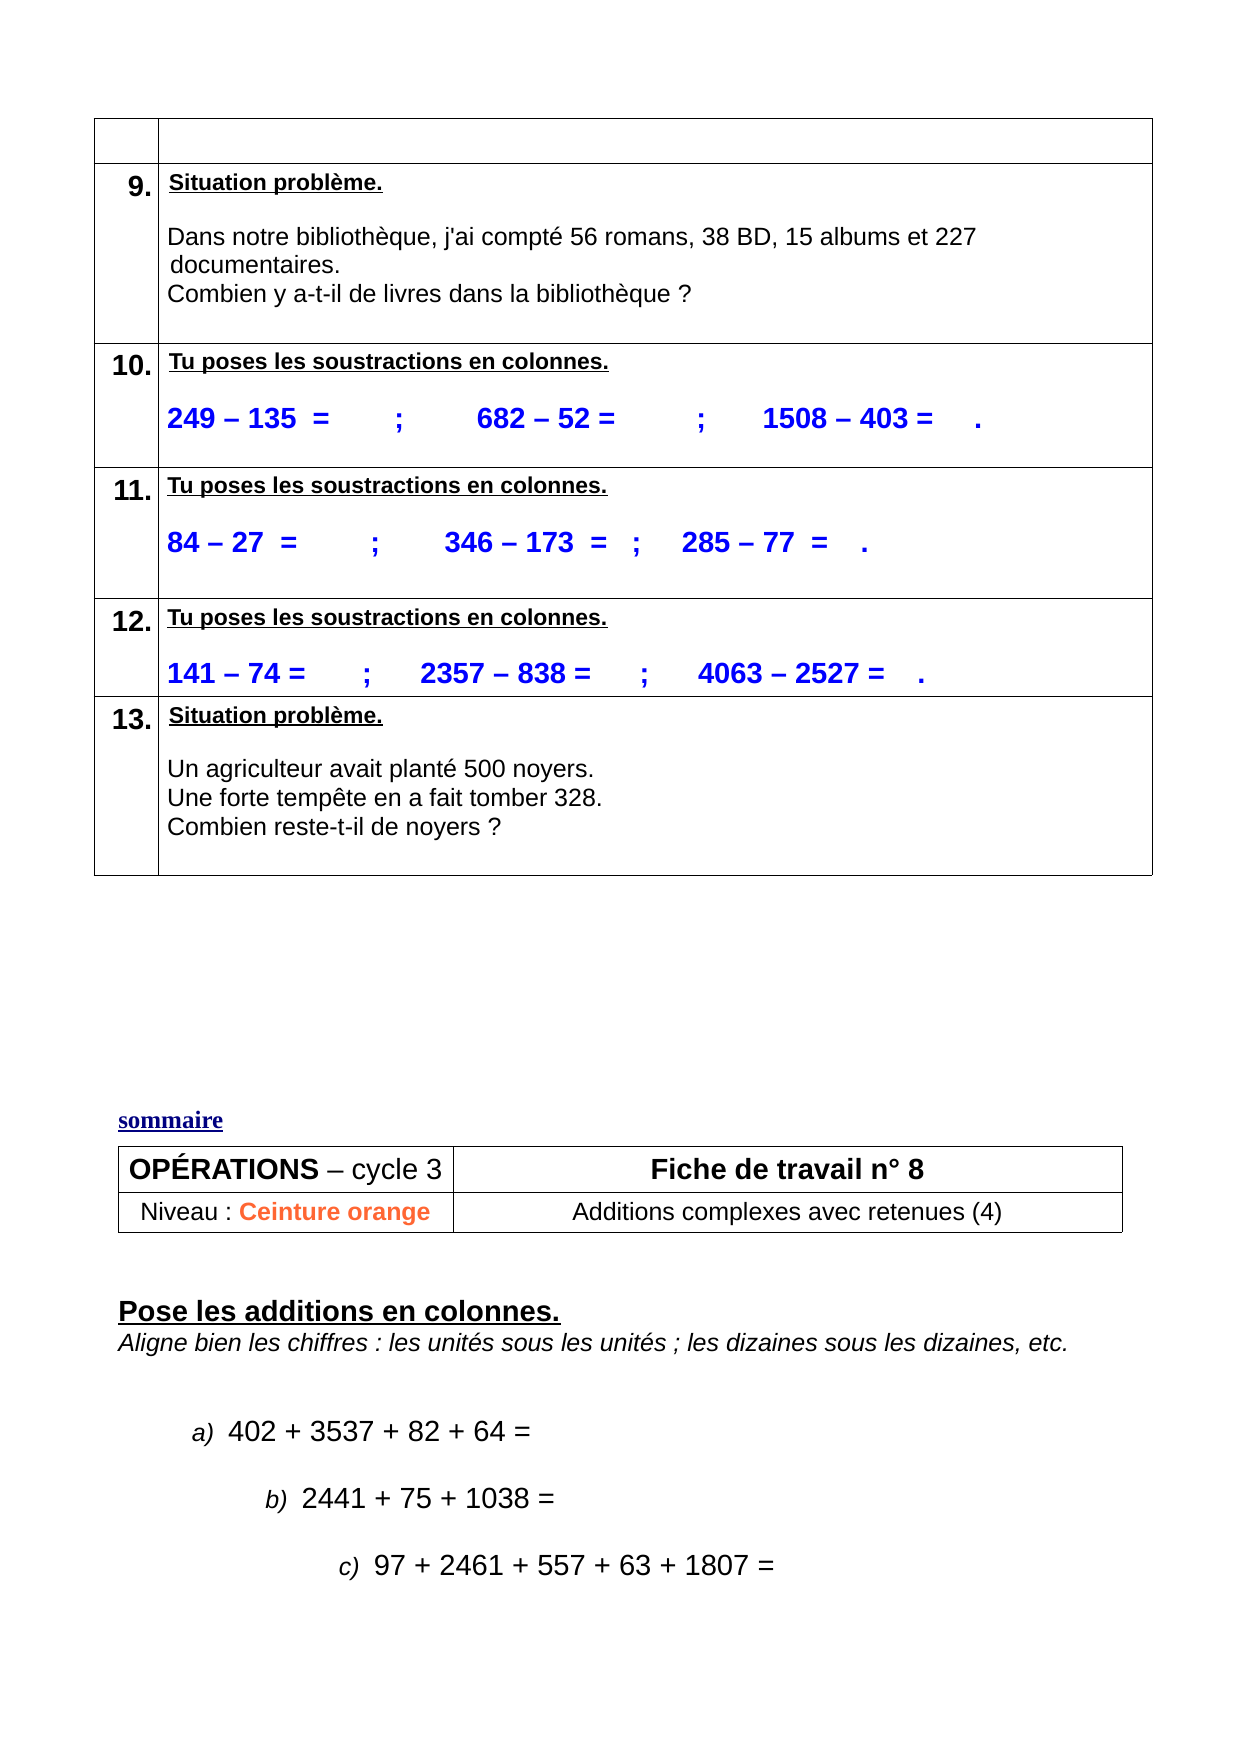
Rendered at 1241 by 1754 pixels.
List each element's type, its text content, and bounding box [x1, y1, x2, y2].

table_cell Niveau : Ceinture orange [119, 1193, 453, 1232]
table_cell Situation problème. Un agriculteur avait planté 500 noyers. Une forte tempête en a fait tomber 328. Combien reste-t-il de noyers ? [159, 697, 1152, 875]
table_cell 13. [95, 697, 158, 875]
table_cell 10. [95, 344, 158, 467]
table_cell Additions complexes avec retenues (4) [454, 1193, 1122, 1232]
text c) 97 + 2461 + 557 + 63 + 1807 = [118, 1548, 1122, 1582]
table_cell Tu poses les soustractions en colonnes. 249 – 135 = ; 682 – 52 = ; 1508 – 403 = . [159, 344, 1152, 467]
table_cell 11. [95, 468, 158, 598]
table_cell 12. [95, 599, 158, 696]
table_header [159, 119, 1152, 163]
table_cell Situation problème. Dans notre bibliothèque, j'ai compté 56 romans, 38 BD, 15 albums et 227 documentaires. Combien y a-t-il de livres dans la bibliothèque ? [159, 164, 1152, 342]
text a) 402 + 3537 + 82 + 64 = [118, 1414, 1122, 1448]
table_cell Tu poses les soustractions en colonnes. 141 – 74 = ; 2357 – 838 = ; 4063 – 2527 = . [159, 599, 1152, 696]
text Pose les additions en colonnes. [118, 1294, 1122, 1328]
text b) 2441 + 75 + 1038 = [118, 1481, 1122, 1515]
table_header [95, 119, 158, 163]
text Aligne bien les chiffres : les unités sous les unités ; les dizaines sous les dizaines, etc. [118, 1328, 1122, 1357]
table_header Fiche de travail n° 8 [454, 1147, 1122, 1192]
table_cell 9. [95, 164, 158, 342]
table_cell Tu poses les soustractions en colonnes. 84 – 27 = ; 346 – 173 = ; 285 – 77 = . [159, 468, 1152, 598]
text sommaire [118, 1105, 1122, 1134]
table_header opérations – cycle 3 [119, 1147, 453, 1192]
